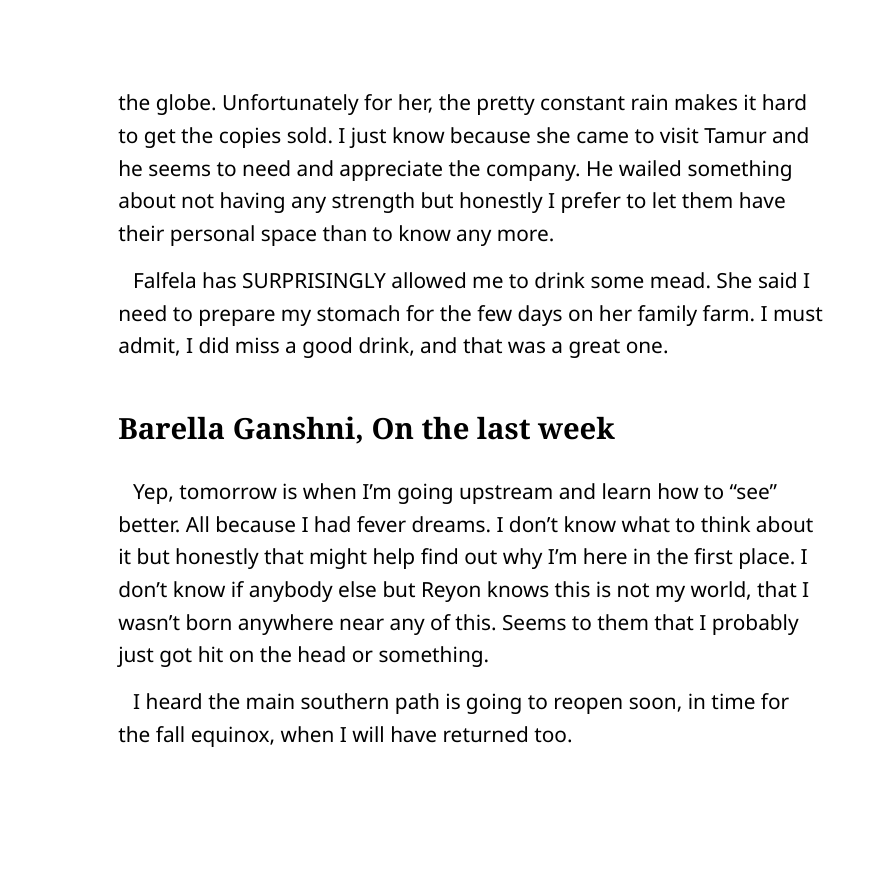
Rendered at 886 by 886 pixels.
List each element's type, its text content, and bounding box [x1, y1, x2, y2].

text I heard the main southern path is going to reopen soon, in time for the fall equinox, when I will have returned too. [118, 687, 827, 748]
text Yep, tomorrow is when I’m going upstream and learn how to “see” better. All because I had fever dreams. I don’t know what to think about it but honestly that might help find out why I’m here in the first place. I don’t know if anybody else but Reyon knows this is not my world, that I wasn’t born anywhere near any of this. Seems to them that I probably just got hit on the head or something. [118, 477, 827, 669]
text Falfela has SURPRISINGLY allowed me to drink some mead. She said I need to prepare my stomach for the few days on her family farm. I must admit, I did miss a good drink, and that was a great one. [118, 266, 827, 360]
subtitle Barella Ganshni, On the last week [118, 408, 827, 448]
text the globe. Unfortunately for her, the pretty constant rain makes it hard to get the copies sold. I just know because she came to visit Tamur and he seems to need and appreciate the company. He wailed something about not having any strength but honestly I prefer to let them have their personal space than to know any more. [118, 88, 827, 247]
